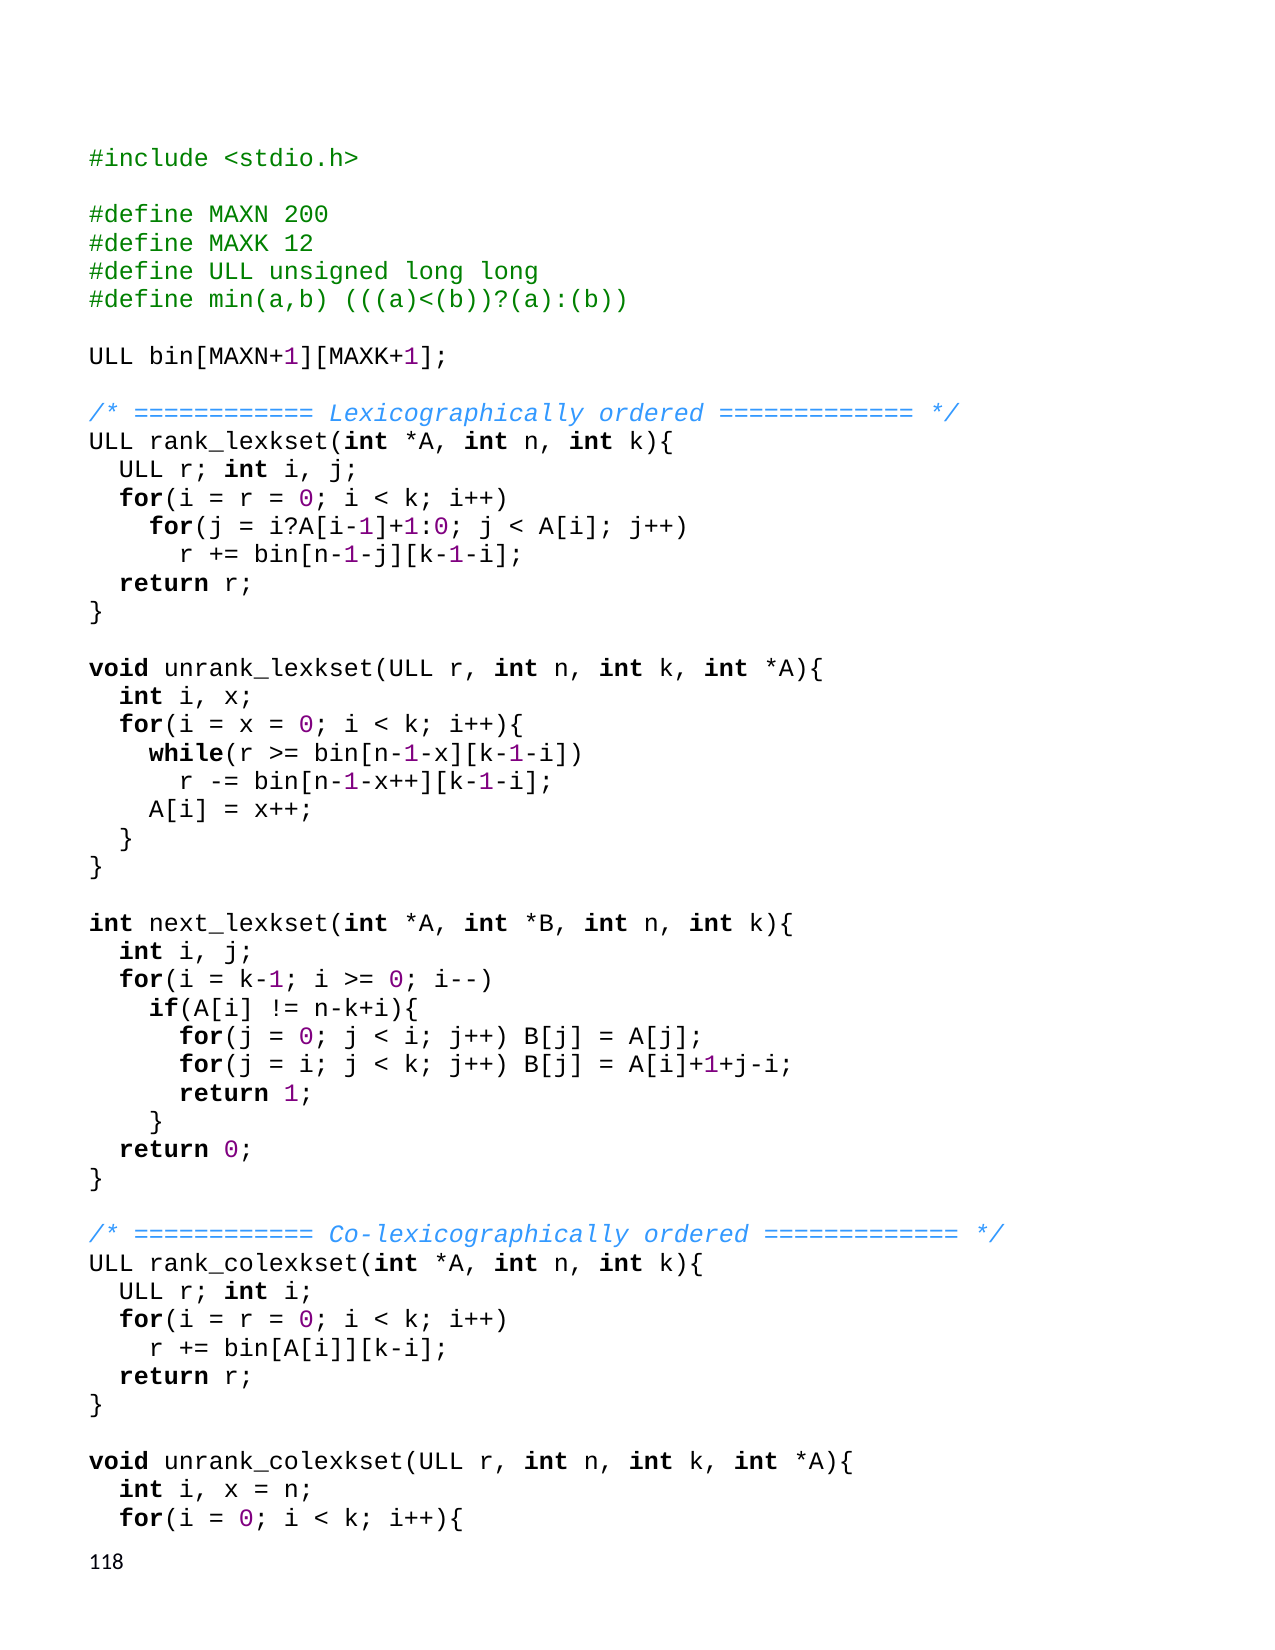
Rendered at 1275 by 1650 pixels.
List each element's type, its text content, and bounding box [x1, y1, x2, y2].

text /* ============ Lexicographically ordered ============= */ [89, 400, 1186, 429]
text #define ULL unsigned long long [89, 259, 1186, 287]
text for(i = r = 0; i < k; i++) [89, 485, 1186, 514]
text #include <stdio.h> [89, 145, 1186, 174]
text for(i = r = 0; i < k; i++) [89, 1307, 1186, 1335]
text void unrank_colexkset(ULL r, int n, int k, int *A){ [89, 1449, 1186, 1477]
text r -= bin[n-1-x++][k-1-i]; [89, 769, 1186, 797]
text int i, j; [89, 939, 1186, 967]
text #define min(a,b) (((a)<(b))?(a):(b)) [89, 287, 1186, 315]
text for(i = 0; i < k; i++){ [89, 1505, 1186, 1534]
text /* ============ Co-lexicographically ordered ============= */ [89, 1222, 1186, 1250]
text return 1; [89, 1080, 1186, 1109]
text } [89, 1392, 1186, 1420]
text ULL rank_colexkset(int *A, int n, int k){ [89, 1250, 1186, 1279]
text for(j = 0; j < i; j++) B[j] = A[j]; [89, 1024, 1186, 1052]
text int i, x = n; [89, 1477, 1186, 1505]
text ULL bin[MAXN+1][MAXK+1]; [89, 344, 1186, 372]
text int i, x; [89, 684, 1186, 712]
text #define MAXN 200 [89, 202, 1186, 230]
text } [89, 1165, 1186, 1194]
text while(r >= bin[n-1-x][k-1-i]) [89, 740, 1186, 769]
text for(j = i; j < k; j++) B[j] = A[i]+1+j-i; [89, 1052, 1186, 1080]
text ULL r; int i; [89, 1279, 1186, 1307]
text for(j = i?A[i-1]+1:0; j < A[i]; j++) [89, 514, 1186, 542]
text ULL rank_lexkset(int *A, int n, int k){ [89, 429, 1186, 457]
text } [89, 1109, 1186, 1137]
text ULL r; int i, j; [89, 457, 1186, 485]
text for(i = x = 0; i < k; i++){ [89, 712, 1186, 740]
text int next_lexkset(int *A, int *B, int n, int k){ [89, 910, 1186, 939]
text return r; [89, 1364, 1186, 1392]
text r += bin[A[i]][k-i]; [89, 1335, 1186, 1364]
text for(i = k-1; i >= 0; i--) [89, 967, 1186, 995]
text return r; [89, 570, 1186, 599]
text A[i] = x++; [89, 797, 1186, 825]
text } [89, 599, 1186, 627]
text if(A[i] != n-k+i){ [89, 995, 1186, 1024]
text } [89, 854, 1186, 882]
text } [89, 825, 1186, 854]
text r += bin[n-1-j][k-1-i]; [89, 542, 1186, 570]
text #define MAXK 12 [89, 230, 1186, 259]
text void unrank_lexkset(ULL r, int n, int k, int *A){ [89, 655, 1186, 684]
text return 0; [89, 1137, 1186, 1165]
